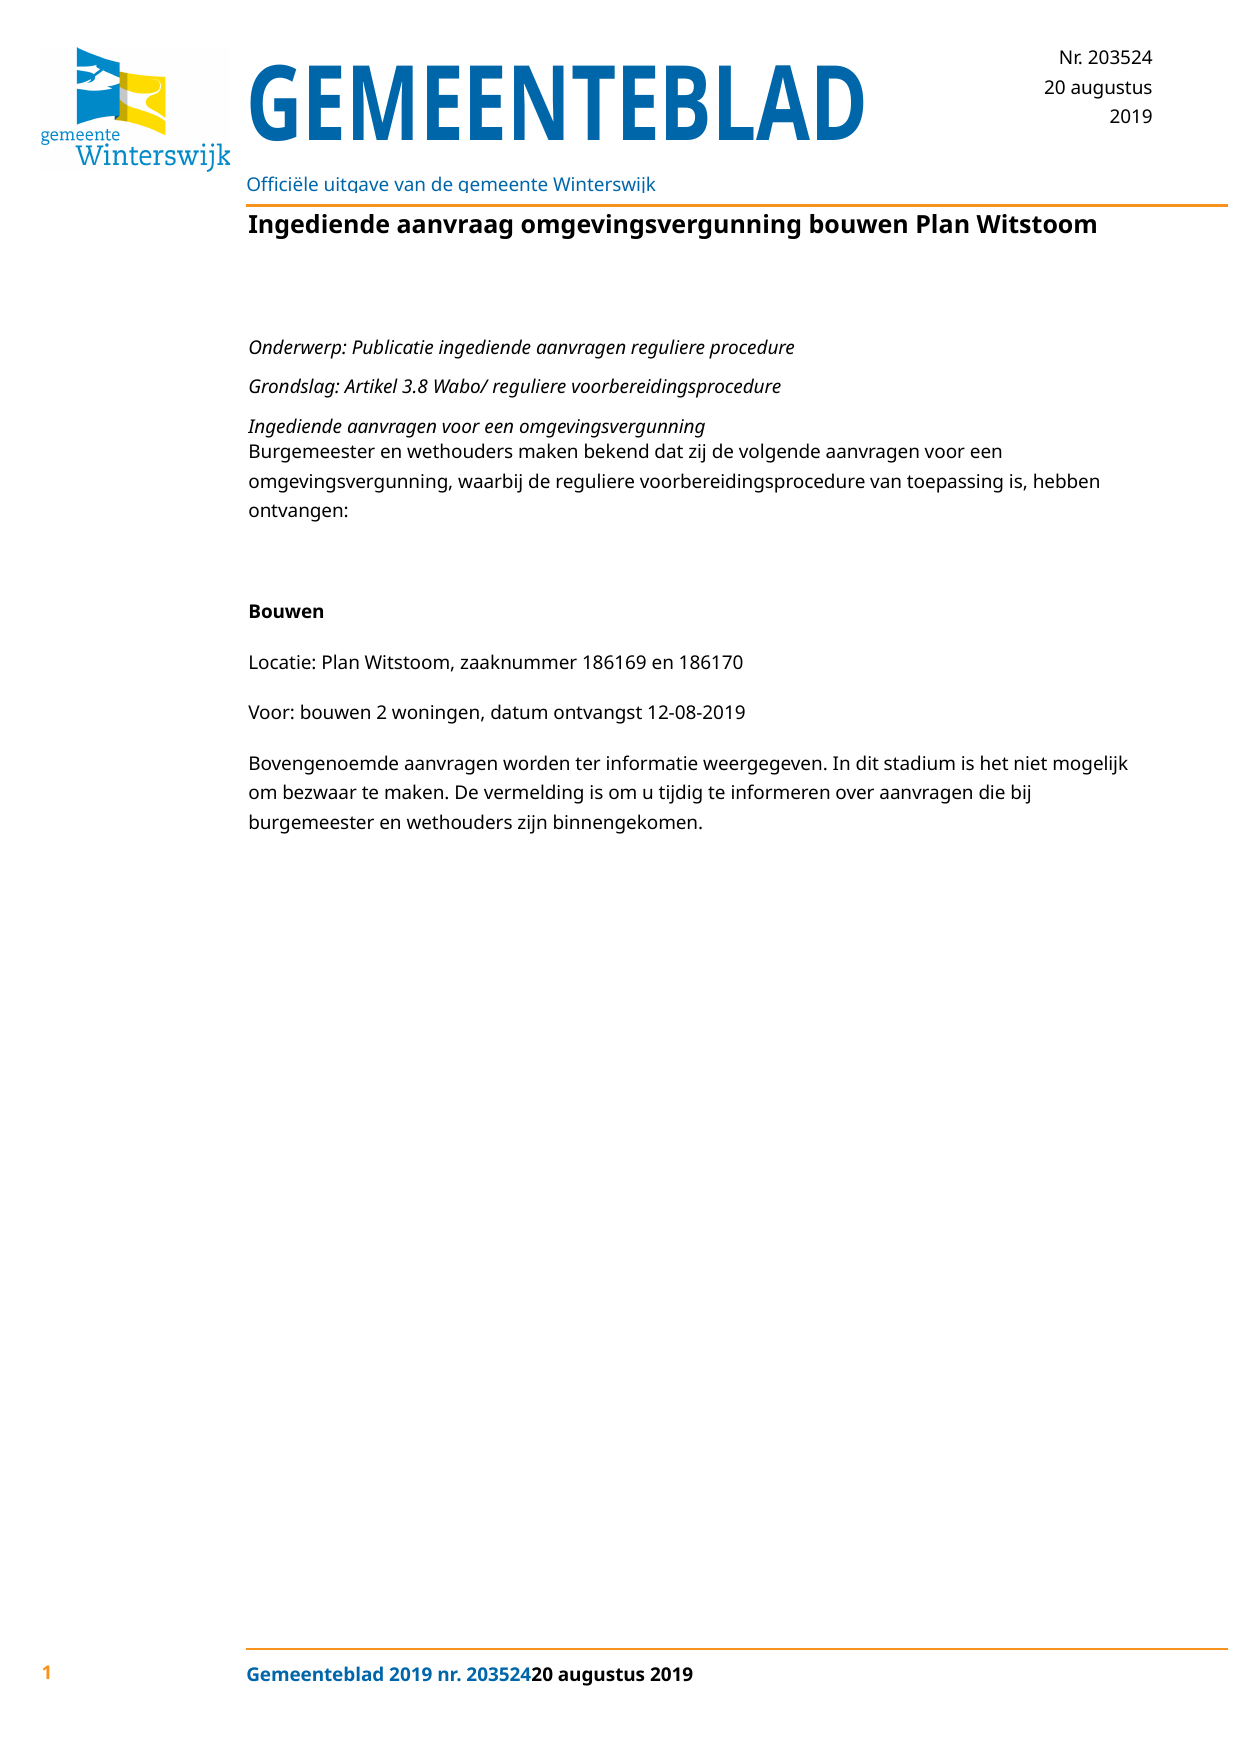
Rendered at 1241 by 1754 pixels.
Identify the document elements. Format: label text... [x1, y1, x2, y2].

text Voor: bouwen 2 woningen, datum ontvangst 12-08-2019 [248, 699, 1152, 725]
text Locatie: Plan Witstoom, zaaknummer 186169 en 186170 [248, 649, 1152, 675]
text Burgemeester en wethouders maken bekend dat zij de volgende aanvragen voor een omgevingsvergunning, waarbij de reguliere voorbereidingsprocedure van toepassing is, hebben ontvangen: [248, 438, 1152, 523]
text Bovengenoemde aanvragen worden ter informatie weergegeven. In dit stadium is het niet mogelijk om bezwaar te maken. De vermelding is om u tijdig te informeren over aanvragen die bij burgemeester en wethouders zijn binnengekomen. [248, 750, 1152, 835]
text Bouwen [248, 598, 1152, 624]
picture [41, 47, 231, 172]
picture [225, 153, 231, 162]
text Onderwerp: Publicatie ingediende aanvragen reguliere procedure [248, 334, 1152, 360]
text Ingediende aanvraag omgevingsvergunning bouwen Plan Witstoom [248, 207, 1152, 241]
text Grondslag: Artikel 3.8 Wabo/ reguliere voorbereidingsprocedure [248, 373, 1152, 399]
text Ingediende aanvragen voor een omgevingsvergunning [248, 413, 1152, 438]
